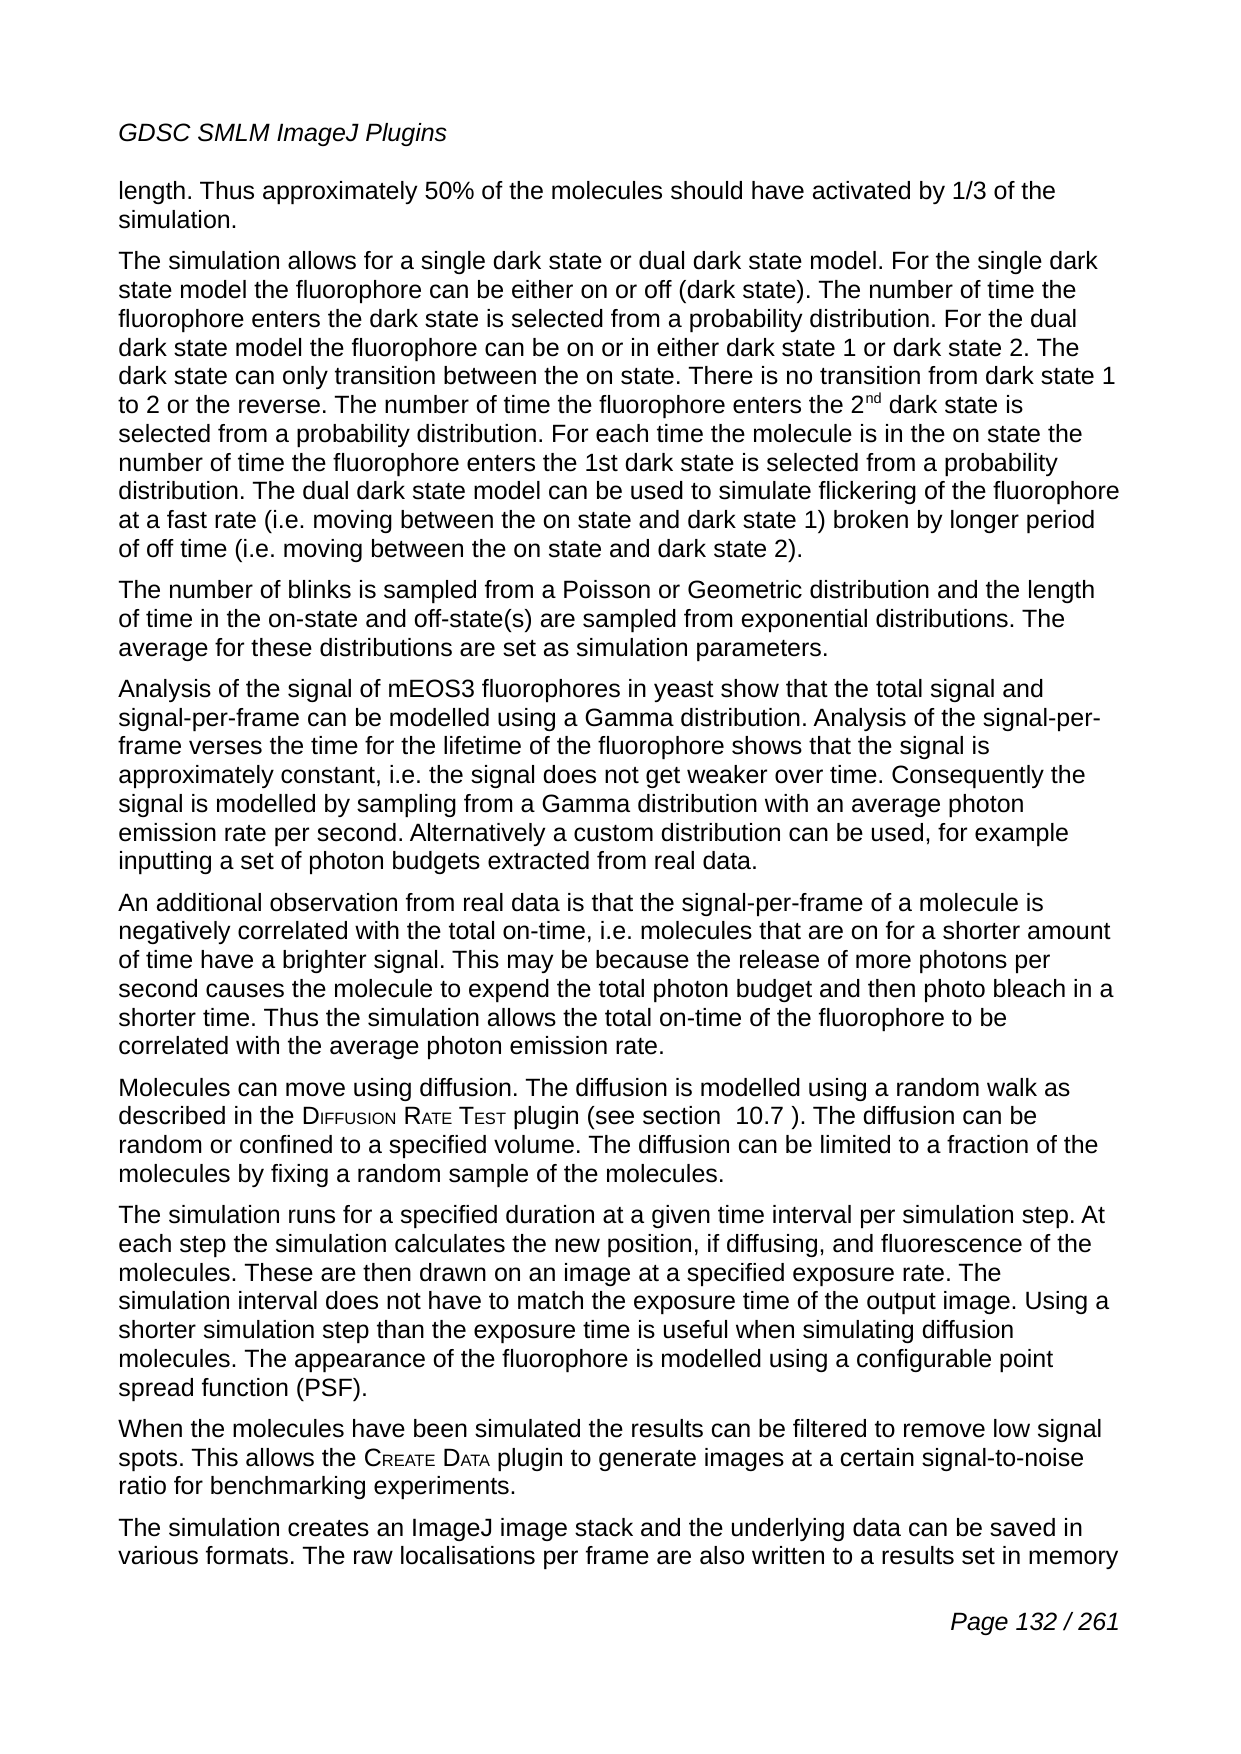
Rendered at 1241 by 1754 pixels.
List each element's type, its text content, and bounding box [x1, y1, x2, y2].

text Analysis of the signal of mEOS3 fluorophores in yeast show that the total signal and signal-per-frame can be modelled using a Gamma distribution. Analysis of the signal-per-frame verses the time for the lifetime of the fluorophore shows that the signal is approximately constant, i.e. the signal does not get weaker over time. Consequently the signal is modelled by sampling from a Gamma distribution with an average photon emission rate per second. Alternatively a custom distribution can be used, for example inputting a set of photon budgets extracted from real data. [118, 674, 1122, 875]
text The simulation creates an ImageJ image stack and the underlying data can be saved in various formats. The raw localisations per frame are also written to a results set in memory [118, 1513, 1122, 1570]
text Molecules can move using diffusion. The diffusion is modelled using a random walk as described in the Diffusion Rate Test plugin (see section 10.7). The diffusion can be random or confined to a specified volume. The diffusion can be limited to a fraction of the molecules by fixing a random sample of the molecules. [118, 1073, 1122, 1188]
text When the molecules have been simulated the results can be filtered to remove low signal spots. This allows the Create Data plugin to generate images at a certain signal-to-noise ratio for benchmarking experiments. [118, 1414, 1122, 1500]
text The simulation allows for a single dark state or dual dark state model. For the single dark state model the fluorophore can be either on or off (dark state). The number of time the fluorophore enters the dark state is selected from a probability distribution. For the dual dark state model the fluorophore can be on or in either dark state 1 or dark state 2. The dark state can only transition between the on state. There is no transition from dark state 1 to 2 or the reverse. The number of time the fluorophore enters the 2nd dark state is selected from a probability distribution. For each time the molecule is in the on state the number of time the fluorophore enters the 1st dark state is selected from a probability distribution. The dual dark state model can be used to simulate flickering of the fluorophore at a fast rate (i.e. moving between the on state and dark state 1) broken by longer period of off time (i.e. moving between the on state and dark state 2). [118, 246, 1122, 563]
text The simulation runs for a specified duration at a given time interval per simulation step. At each step the simulation calculates the new position, if diffusing, and fluorescence of the molecules. These are then drawn on an image at a specified exposure rate. The simulation interval does not have to match the exposure time of the output image. Using a shorter simulation step than the exposure time is useful when simulating diffusion molecules. The appearance of the fluorophore is modelled using a configurable point spread function (PSF). [118, 1200, 1122, 1401]
text length. Thus approximately 50% of the molecules should have activated by 1/3 of the simulation. [118, 176, 1122, 234]
text An additional observation from real data is that the signal-per-frame of a molecule is negatively correlated with the total on-time, i.e. molecules that are on for a shorter amount of time have a brighter signal. This may be because the release of more photons per second causes the molecule to expend the total photon budget and then photo bleach in a shorter time. Thus the simulation allows the total on-time of the fluorophore to be correlated with the average photon emission rate. [118, 888, 1122, 1060]
text The number of blinks is sampled from a Poisson or Geometric distribution and the length of time in the on-state and off-state(s) are sampled from exponential distributions. The average for these distributions are set as simulation parameters. [118, 575, 1122, 661]
